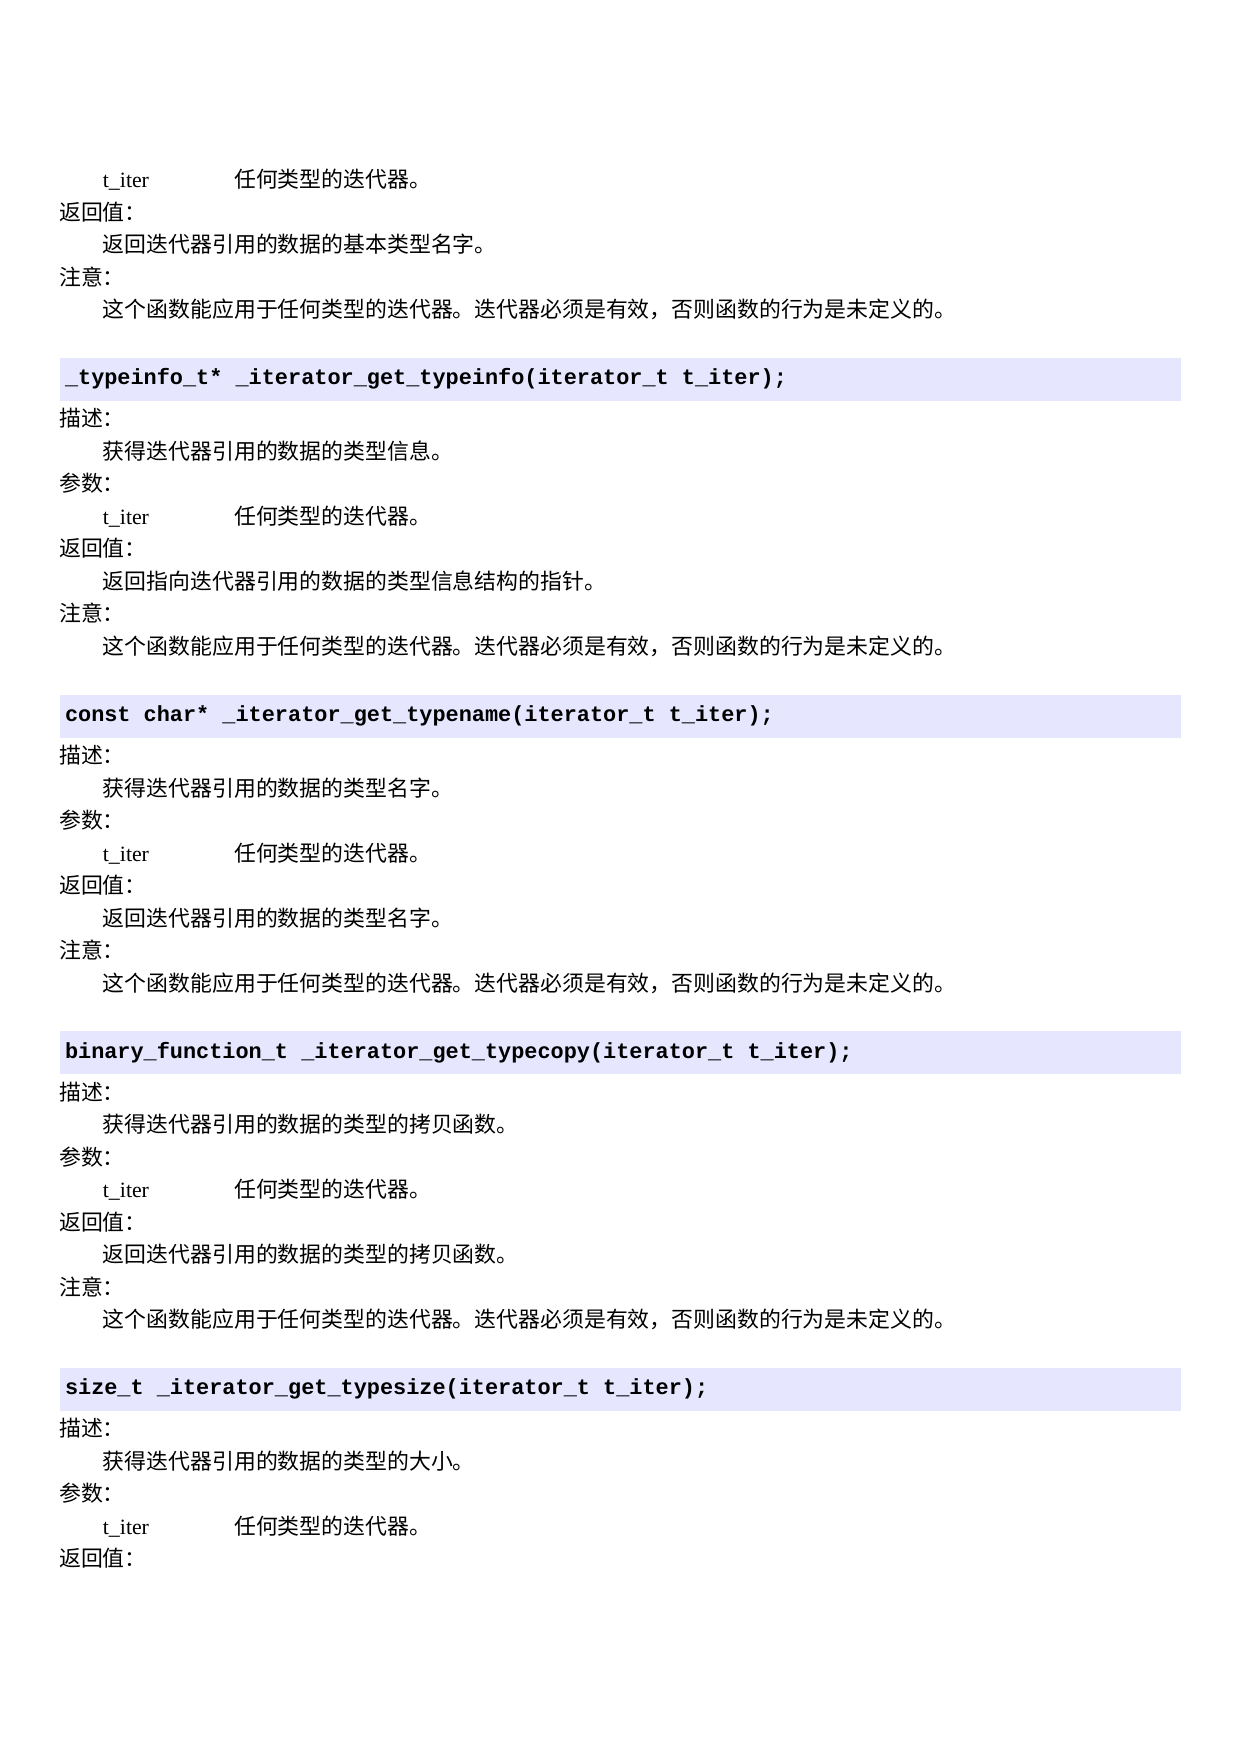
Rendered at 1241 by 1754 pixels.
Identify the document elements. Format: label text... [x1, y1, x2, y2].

text 返回迭代器引用的数据的基本类型名字。 [59, 227, 1181, 259]
text 描述： [59, 1412, 1181, 1443]
text 返回值： [59, 868, 1181, 900]
table_header _typeinfo_t* _iterator_get_typeinfo(iterator_t t_iter); [60, 358, 1181, 401]
table_header const char* _iterator_get_typename(iterator_t t_iter); [60, 695, 1181, 738]
text 获得迭代器引用的数据的类型的大小。 [59, 1443, 1181, 1476]
text 参数： [59, 1139, 1181, 1172]
text t_iter 任何类型的迭代器。 [59, 1172, 1181, 1204]
text 这个函数能应用于任何类型的迭代器。迭代器必须是有效，否则函数的行为是未定义的。 [59, 965, 1181, 998]
text t_iter 任何类型的迭代器。 [59, 835, 1181, 868]
text 返回迭代器引用的数据的类型的拷贝函数。 [59, 1237, 1181, 1269]
text 这个函数能应用于任何类型的迭代器。迭代器必须是有效，否则函数的行为是未定义的。 [59, 1302, 1181, 1334]
text 参数： [59, 466, 1181, 498]
text t_iter 任何类型的迭代器。 [59, 498, 1181, 531]
text 获得迭代器引用的数据的类型信息。 [59, 433, 1181, 466]
table_header size_t _iterator_get_typesize(iterator_t t_iter); [60, 1368, 1181, 1411]
text 返回迭代器引用的数据的类型名字。 [59, 900, 1181, 933]
text 这个函数能应用于任何类型的迭代器。迭代器必须是有效，否则函数的行为是未定义的。 [59, 292, 1181, 324]
text 返回值： [59, 531, 1181, 563]
text 这个函数能应用于任何类型的迭代器。迭代器必须是有效，否则函数的行为是未定义的。 [59, 628, 1181, 661]
text t_iter 任何类型的迭代器。 [59, 162, 1181, 194]
text 参数： [59, 803, 1181, 835]
text 描述： [59, 739, 1181, 770]
text 注意： [59, 1269, 1181, 1302]
text 返回值： [59, 1541, 1181, 1573]
text 参数： [59, 1476, 1181, 1508]
text 描述： [59, 402, 1181, 433]
text 返回值： [59, 194, 1181, 227]
text t_iter 任何类型的迭代器。 [59, 1508, 1181, 1541]
text 获得迭代器引用的数据的类型的拷贝函数。 [59, 1107, 1181, 1139]
table_header binary_function_t _iterator_get_typecopy(iterator_t t_iter); [60, 1031, 1181, 1074]
text 描述： [59, 1075, 1181, 1107]
text 返回值： [59, 1204, 1181, 1237]
text 获得迭代器引用的数据的类型名字。 [59, 770, 1181, 803]
text 注意： [59, 259, 1181, 292]
text 返回指向迭代器引用的数据的类型信息结构的指针。 [59, 563, 1181, 596]
text 注意： [59, 933, 1181, 965]
text 注意： [59, 596, 1181, 628]
